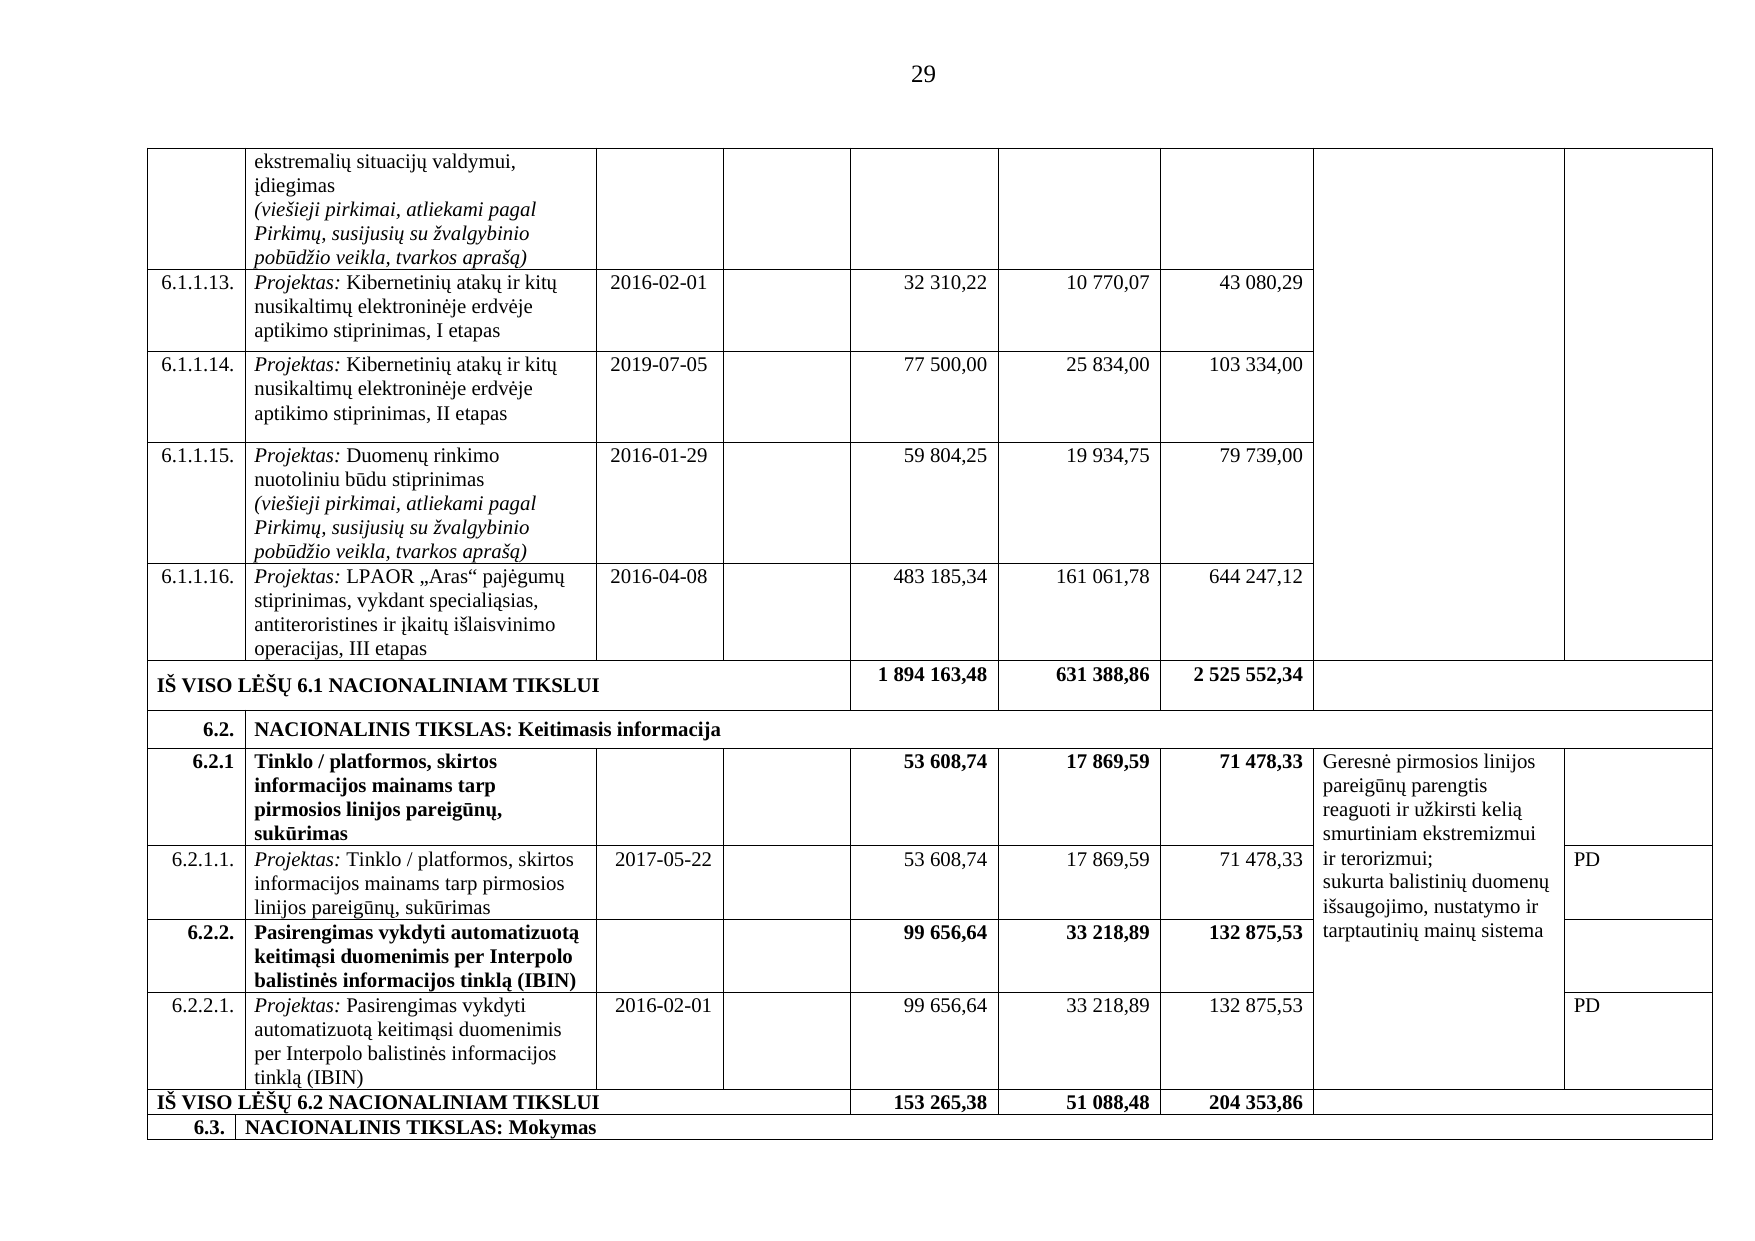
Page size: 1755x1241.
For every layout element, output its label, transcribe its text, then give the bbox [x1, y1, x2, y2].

table_cell [148, 149, 245, 269]
table_cell [597, 149, 723, 269]
table_cell 32 310,22 [851, 270, 998, 351]
table_cell PD [1565, 846, 1712, 919]
table_cell 6.2.1.1. [148, 846, 245, 919]
table_cell 10 770,07 [999, 270, 1160, 351]
table_cell 2016-02-01 [597, 270, 723, 351]
table_cell 204 353,86 [1161, 1090, 1313, 1114]
table_cell 6.2. [148, 711, 245, 748]
table_cell Pasirengimas vykdyti automatizuotą keitimąsi duomenimis per Interpolo balistinės informacijos tinklą (IBIN) [246, 920, 596, 992]
table_cell 644 247,12 [1161, 564, 1313, 660]
table_cell [1565, 749, 1712, 845]
table_cell 71 478,33 [1161, 749, 1313, 845]
table_cell [851, 149, 998, 269]
table_cell [724, 993, 850, 1089]
table_cell Projektas: Pasirengimas vykdyti automatizuotą keitimąsi duomenimis per Interpolo balistinės informacijos tinklą (IBIN) [246, 993, 596, 1089]
table_cell Tinklo / platformos, skirtos informacijos mainams tarp pirmosios linijos pareigūnų, sukūrimas [246, 749, 596, 845]
table_cell [1314, 1090, 1712, 1114]
table_cell 79 739,00 [1161, 443, 1313, 563]
table_cell NACIONALINIS TIKSLAS: Mokymas [236, 1115, 1712, 1139]
table_cell 17 869,59 [999, 749, 1160, 845]
table_cell [724, 564, 850, 660]
table_cell [597, 749, 723, 845]
table_cell [724, 749, 850, 845]
table_cell 25 834,00 [999, 352, 1160, 442]
table_cell IŠ VISO LĖŠŲ 6.2 NACIONALINIAM TIKSLUI [148, 1090, 850, 1114]
table_cell [724, 443, 850, 563]
table_cell 71 478,33 [1161, 846, 1313, 919]
table_cell [1314, 149, 1564, 660]
table_cell 103 334,00 [1161, 352, 1313, 442]
table_cell 1 894 163,48 [851, 661, 998, 709]
table_cell 33 218,89 [999, 920, 1160, 992]
table_cell [1565, 149, 1712, 660]
table_cell Projektas: Tinklo / platformos, skirtos informacijos mainams tarp pirmosios linijos pareigūnų, sukūrimas [246, 846, 596, 919]
table_cell 77 500,00 [851, 352, 998, 442]
table_cell 6.1.1.15. [148, 443, 245, 563]
table_cell [1314, 661, 1712, 709]
table_cell 2017-05-22 [597, 846, 723, 919]
table_cell 51 088,48 [999, 1090, 1160, 1114]
table_cell 17 869,59 [999, 846, 1160, 919]
table_cell 53 608,74 [851, 846, 998, 919]
table_cell [999, 149, 1160, 269]
table_cell 99 656,64 [851, 993, 998, 1089]
table_cell ekstremalių situacijų valdymui, įdiegimas (viešieji pirkimai, atliekami pagal Pirkimų, susijusių su žvalgybinio pobūdžio veikla, tvarkos aprašą) [246, 149, 596, 269]
table_cell 53 608,74 [851, 749, 998, 845]
table_cell 2016-01-29 [597, 443, 723, 563]
table_cell 631 388,86 [999, 661, 1160, 709]
table_cell Projektas: Kibernetinių atakų ir kitų nusikaltimų elektroninėje erdvėje aptikimo stiprinimas, I etapas [246, 270, 596, 351]
table_cell [1565, 920, 1712, 992]
table_cell 153 265,38 [851, 1090, 998, 1114]
table_cell NACIONALINIS TIKSLAS: Keitimasis informacija [246, 711, 1712, 748]
table_cell 6.1.1.13. [148, 270, 245, 351]
table_cell 6.2.2. [148, 920, 245, 992]
table_cell [597, 920, 723, 992]
table_cell Projektas: Duomenų rinkimo nuotoliniu būdu stiprinimas (viešieji pirkimai, atliekami pagal Pirkimų, susijusių su žvalgybinio pobūdžio veikla, tvarkos aprašą) [246, 443, 596, 563]
table_cell 161 061,78 [999, 564, 1160, 660]
table_cell 2016-02-01 [597, 993, 723, 1089]
table_cell 6.1.1.14. [148, 352, 245, 442]
table_cell [724, 920, 850, 992]
table_cell [1161, 149, 1313, 269]
table_cell [724, 270, 850, 351]
table_cell 2016-04-08 [597, 564, 723, 660]
table_cell 33 218,89 [999, 993, 1160, 1089]
table_cell 99 656,64 [851, 920, 998, 992]
table_cell 6.3. [148, 1115, 235, 1139]
table_cell Projektas: Kibernetinių atakų ir kitų nusikaltimų elektroninėje erdvėje aptikimo stiprinimas, II etapas [246, 352, 596, 442]
table_cell [724, 846, 850, 919]
table_cell 2 525 552,34 [1161, 661, 1313, 709]
table_cell 59 804,25 [851, 443, 998, 563]
table_cell [724, 149, 850, 269]
table_cell PD [1565, 993, 1712, 1089]
table_cell 2019-07-05 [597, 352, 723, 442]
table_cell 6.1.1.16. [148, 564, 245, 660]
table_cell Geresnė pirmosios linijos pareigūnų parengtis reaguoti ir užkirsti kelią smurtiniam ekstremizmui ir terorizmui; sukurta balistinių duomenų išsaugojimo, nustatymo ir tarptautinių mainų sistema [1314, 749, 1564, 1089]
table_cell 6.2.2.1. [148, 993, 245, 1089]
table_cell 483 185,34 [851, 564, 998, 660]
table_cell Projektas: LPAOR „Aras“ pajėgumų stiprinimas, vykdant specialiąsias, antiteroristines ir įkaitų išlaisvinimo operacijas, III etapas [246, 564, 596, 660]
table_cell 6.2.1 [148, 749, 245, 845]
table_cell IŠ VISO LĖŠŲ 6.1 NACIONALINIAM TIKSLUI [148, 661, 850, 709]
table_cell 43 080,29 [1161, 270, 1313, 351]
table_cell 19 934,75 [999, 443, 1160, 563]
table_cell 132 875,53 [1161, 920, 1313, 992]
table_cell [724, 352, 850, 442]
table_cell 132 875,53 [1161, 993, 1313, 1089]
